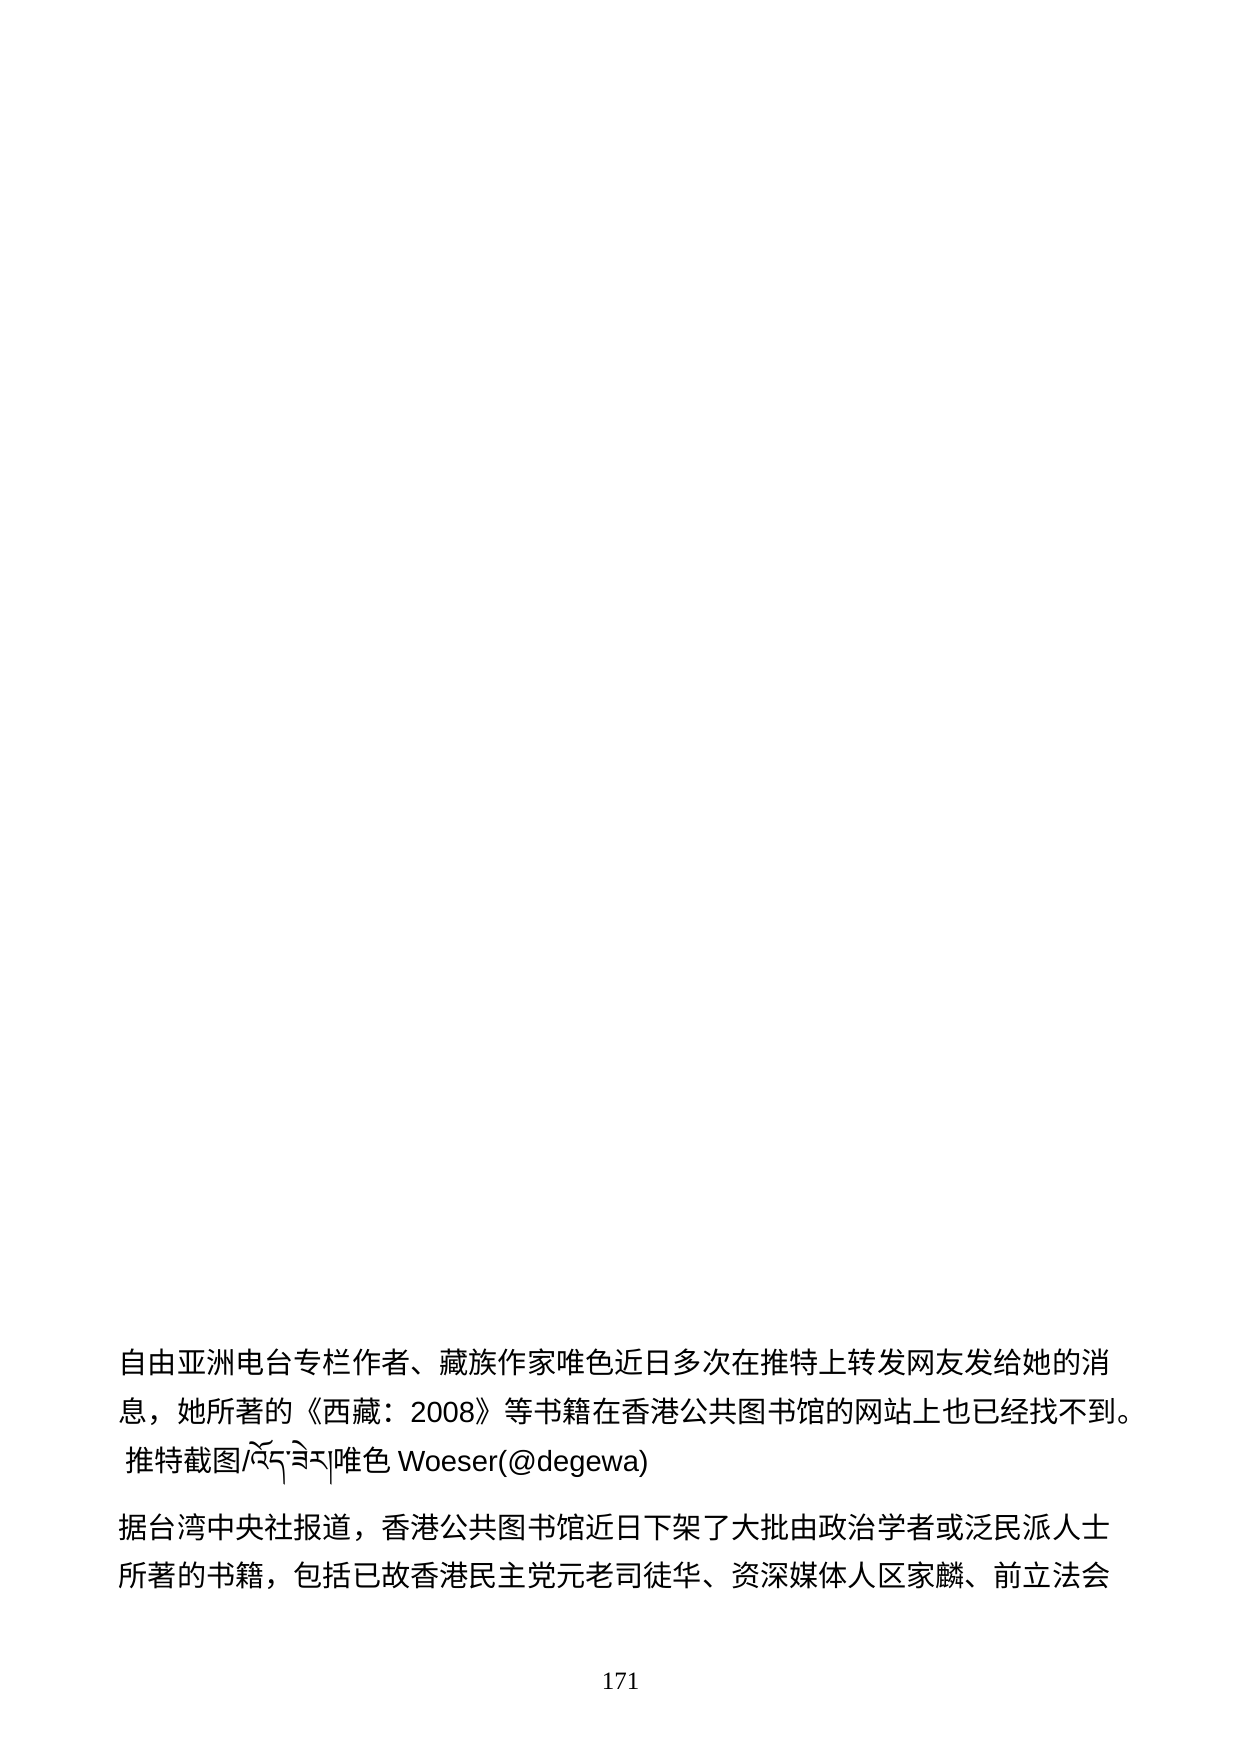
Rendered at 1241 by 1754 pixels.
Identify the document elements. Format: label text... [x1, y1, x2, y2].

text 自由亚洲电台专栏作者、藏族作家唯色近日多次在推特上转发网友发给她的消息，她所著的《西藏：2008》等书籍在香港公共图书馆的网站上也已经找不到。 推特截图/འོད་ཟེར།唯色Woeser(@degewa) [118, 118, 1122, 1483]
text 据台湾中央社报道，香港公共图书馆近日下架了大批由政治学者或泛民派人士所著的书籍，包括已故香港民主党元老司徒华、资深媒体人区家麟、前立法会 [118, 1504, 1122, 1595]
